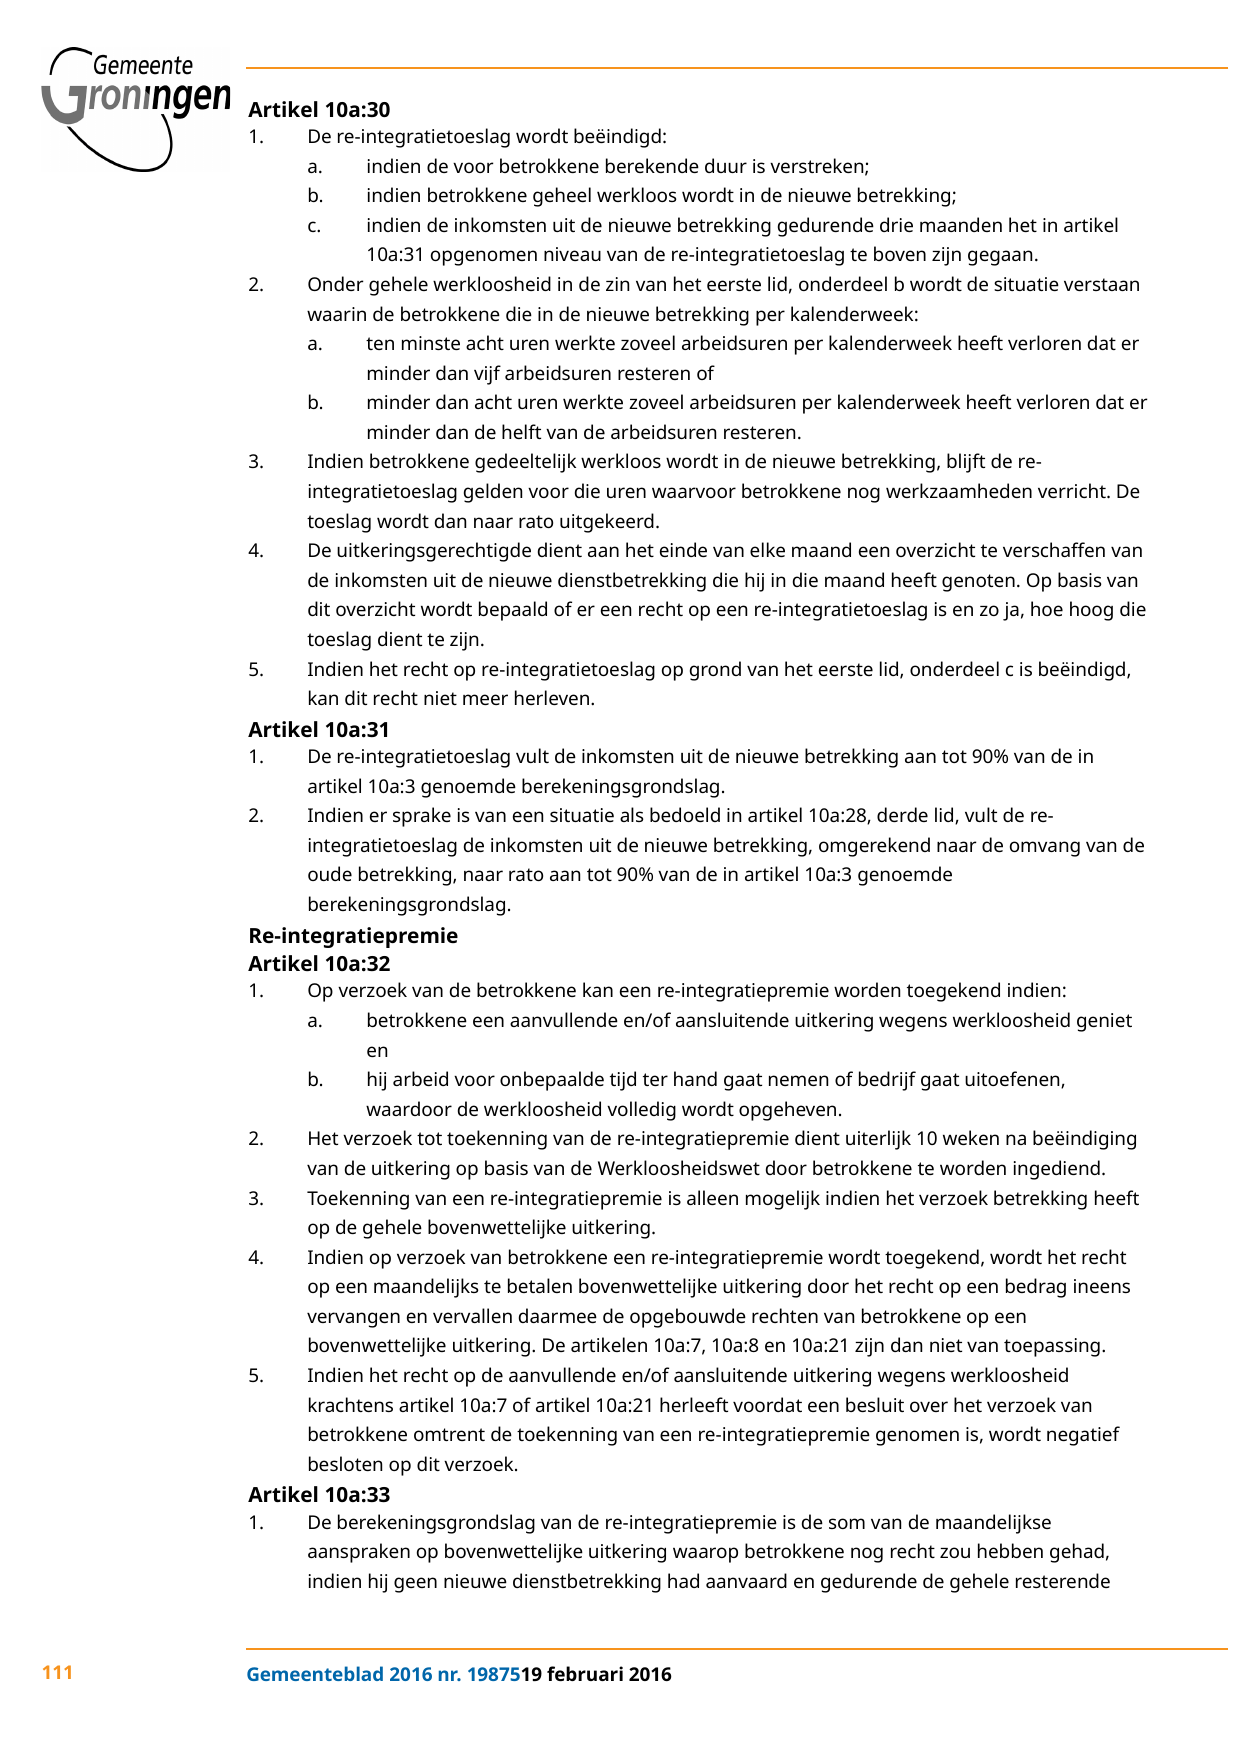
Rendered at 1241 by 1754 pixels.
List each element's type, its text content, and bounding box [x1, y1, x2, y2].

text Artikel 10a:31 [248, 715, 1152, 743]
list indien betrokkene geheel werkloos wordt in de nieuwe betrekking; [307, 182, 1152, 208]
text Artikel 10a:32 [248, 949, 1152, 978]
list Indien er sprake is van een situatie als bedoeld in artikel 10a:28, derde lid, vult de re-integratietoeslag de inkomsten uit de nieuwe betrekking, omgerekend naar de omvang van de oude betrekking, naar rato aan tot 90% van de in artikel 10a:3 genoemde berekeningsgrondslag. [248, 802, 1152, 917]
text Re-integratiepremie [248, 921, 1152, 949]
list De uitkeringsgerechtigde dient aan het einde van elke maand een overzicht te verschaffen van de inkomsten uit de nieuwe dienstbetrekking die hij in die maand heeft genoten. Op basis van dit overzicht wordt bepaald of er een recht op een re-integratietoeslag is en zo ja, hoe hoog die toeslag dient te zijn. [248, 537, 1152, 652]
list hij arbeid voor onbepaalde tijd ter hand gaat nemen of bedrijf gaat uitoefenen, waardoor de werkloosheid volledig wordt opgeheven. [307, 1066, 1152, 1122]
list Indien het recht op re-integratietoeslag op grond van het eerste lid, onderdeel c is beëindigd, kan dit recht niet meer herleven. [248, 656, 1152, 711]
list betrokkene een aanvullende en/of aansluitende uitkering wegens werkloosheid geniet en [307, 1007, 1152, 1063]
list Indien het recht op de aanvullende en/of aansluitende uitkering wegens werkloosheid krachtens artikel 10a:7 of artikel 10a:21 herleeft voordat een besluit over het verzoek van betrokkene omtrent de toekenning van een re-integratiepremie genomen is, wordt negatief besloten op dit verzoek. [248, 1362, 1152, 1477]
list De re-integratietoeslag vult de inkomsten uit de nieuwe betrekking aan tot 90% van de in artikel 10a:3 genoemde berekeningsgrondslag. [248, 743, 1152, 799]
list indien de inkomsten uit de nieuwe betrekking gedurende drie maanden het in artikel 10a:31 opgenomen niveau van de re-integratietoeslag te boven zijn gegaan. [307, 212, 1152, 267]
list Onder gehele werkloosheid in de zin van het eerste lid, onderdeel b wordt de situatie verstaan waarin de betrokkene die in de nieuwe betrekking per kalenderweek: [248, 271, 1152, 326]
list indien de voor betrokkene berekende duur is verstreken; [307, 153, 1152, 178]
text Artikel 10a:33 [248, 1481, 1152, 1509]
picture [41, 47, 231, 172]
text Artikel 10a:30 [248, 95, 1152, 123]
list Toekenning van een re-integratiepremie is alleen mogelijk indien het verzoek betrekking heeft op de gehele bovenwettelijke uitkering. [248, 1185, 1152, 1240]
list De berekeningsgrondslag van de re-integratiepremie is de som van de maandelijkse aanspraken op bovenwettelijke uitkering waarop betrokkene nog recht zou hebben gehad, indien hij geen nieuwe dienstbetrekking had aanvaard en gedurende de gehele resterende [248, 1509, 1152, 1594]
list Indien op verzoek van betrokkene een re-integratiepremie wordt toegekend, wordt het recht op een maandelijks te betalen bovenwettelijke uitkering door het recht op een bedrag ineens vervangen en vervallen daarmee de opgebouwde rechten van betrokkene op een bovenwettelijke uitkering. De artikelen 10a:7, 10a:8 en 10a:21 zijn dan niet van toepassing. [248, 1244, 1152, 1358]
list minder dan acht uren werkte zoveel arbeidsuren per kalenderweek heeft verloren dat er minder dan de helft van de arbeidsuren resteren. [307, 389, 1152, 445]
list ten minste acht uren werkte zoveel arbeidsuren per kalenderweek heeft verloren dat er minder dan vijf arbeidsuren resteren of [307, 330, 1152, 386]
list Indien betrokkene gedeeltelijk werkloos wordt in de nieuwe betrekking, blijft de re-integratietoeslag gelden voor die uren waarvoor betrokkene nog werkzaamheden verricht. De toeslag wordt dan naar rato uitgekeerd. [248, 449, 1152, 533]
list Op verzoek van de betrokkene kan een re-integratiepremie worden toegekend indien: [248, 978, 1152, 1003]
list De re-integratietoeslag wordt beëindigd: [248, 123, 1152, 149]
list Het verzoek tot toekenning van de re-integratiepremie dient uiterlijk 10 weken na beëindiging van de uitkering op basis van de Werkloosheidswet door betrokkene te worden ingediend. [248, 1126, 1152, 1181]
